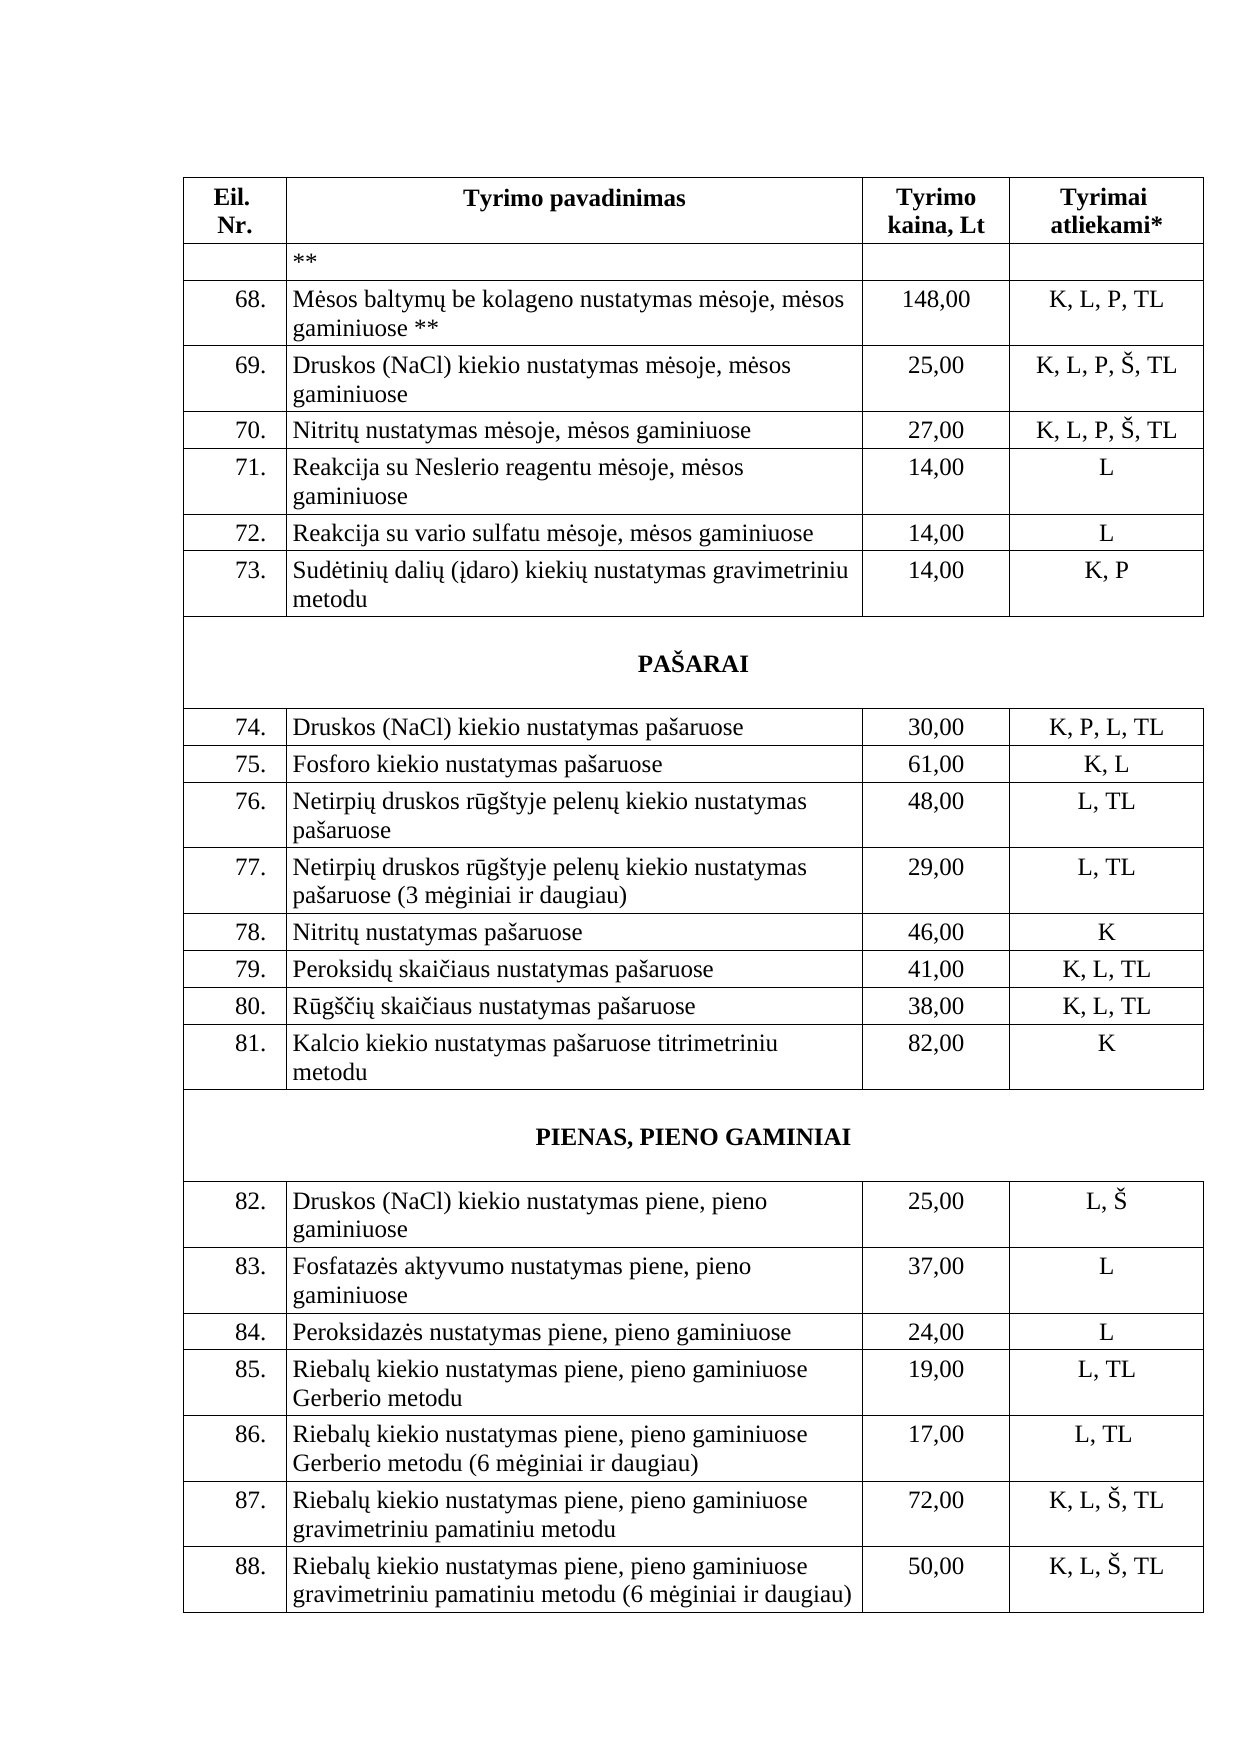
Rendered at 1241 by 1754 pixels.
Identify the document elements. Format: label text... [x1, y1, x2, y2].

table_cell 75. [184, 746, 286, 782]
table_cell 48,00 [863, 783, 1009, 847]
table_cell K, L, P, Š, TL [1010, 412, 1203, 448]
table_cell [184, 244, 286, 280]
table_cell K, L, TL [1010, 988, 1203, 1023]
table_cell PAŠARAI [184, 617, 1203, 708]
table_cell 14,00 [863, 551, 1009, 616]
table_cell 69. [184, 346, 286, 411]
table_cell L, TL [1010, 783, 1203, 847]
table_cell 19,00 [863, 1350, 1009, 1415]
table_cell Fosforo kiekio nustatymas pašaruose [287, 746, 862, 782]
table_cell 38,00 [863, 988, 1009, 1023]
table_cell Nitritų nustatymas mėsoje, mėsos gaminiuose [287, 412, 862, 448]
table_cell 87. [184, 1482, 286, 1546]
table_cell 46,00 [863, 914, 1009, 950]
table_cell Peroksidazės nustatymas piene, pieno gaminiuose [287, 1314, 862, 1349]
table_cell 41,00 [863, 951, 1009, 987]
table_cell Reakcija su vario sulfatu mėsoje, mėsos gaminiuose [287, 515, 862, 550]
table_cell 29,00 [863, 848, 1009, 913]
table_cell 25,00 [863, 1182, 1009, 1247]
table_cell 27,00 [863, 412, 1009, 448]
table_cell 82,00 [863, 1025, 1009, 1089]
table_cell L [1010, 515, 1203, 550]
table_cell 73. [184, 551, 286, 616]
table_header Eil. Nr. [184, 178, 286, 243]
table_cell 81. [184, 1025, 286, 1089]
table_cell 71. [184, 449, 286, 513]
table_cell 70. [184, 412, 286, 448]
table_cell Peroksidų skaičiaus nustatymas pašaruose [287, 951, 862, 987]
table_cell 72,00 [863, 1482, 1009, 1546]
table_cell 68. [184, 281, 286, 345]
table_cell L [1010, 1314, 1203, 1349]
table_cell L [1010, 1248, 1203, 1312]
table_cell [1010, 244, 1203, 280]
table_cell 88. [184, 1547, 286, 1612]
table_cell 82. [184, 1182, 286, 1247]
table_cell L [1010, 449, 1203, 513]
table_cell 17,00 [863, 1416, 1009, 1481]
table_cell 78. [184, 914, 286, 950]
table_cell Mėsos baltymų be kolageno nustatymas mėsoje, mėsos gaminiuose ** [287, 281, 862, 345]
table_cell Druskos (NaCl) kiekio nustatymas piene, pieno gaminiuose [287, 1182, 862, 1247]
table_cell 86. [184, 1416, 286, 1481]
table_cell 74. [184, 709, 286, 745]
table_cell L, Š [1010, 1182, 1203, 1247]
table_cell L, TL [1010, 848, 1203, 913]
table_cell K, P, L, TL [1010, 709, 1203, 745]
table_cell 79. [184, 951, 286, 987]
table_cell Sudėtinių dalių (įdaro) kiekių nustatymas gravimetriniu metodu [287, 551, 862, 616]
table_cell K, L, Š, TL [1010, 1482, 1203, 1546]
table_cell K, L, TL [1010, 951, 1203, 987]
table_cell 14,00 [863, 449, 1009, 513]
table_cell K [1010, 914, 1203, 950]
table_header Tyrimai atliekami* [1010, 178, 1203, 243]
table_cell K [1010, 1025, 1203, 1089]
table_cell 24,00 [863, 1314, 1009, 1349]
table_cell K, P [1010, 551, 1203, 616]
table_cell Pienas, pieno GAminiai [184, 1090, 1203, 1181]
table_cell Fosfatazės aktyvumo nustatymas piene, pieno gaminiuose [287, 1248, 862, 1312]
table_cell 30,00 [863, 709, 1009, 745]
table_cell [863, 244, 1009, 280]
table_cell Druskos (NaCl) kiekio nustatymas pašaruose [287, 709, 862, 745]
table_cell 77. [184, 848, 286, 913]
table_cell 25,00 [863, 346, 1009, 411]
table_header Tyrimo pavadinimas [287, 178, 862, 243]
table_cell 80. [184, 988, 286, 1023]
table_cell K, L [1010, 746, 1203, 782]
table_cell Riebalų kiekio nustatymas piene, pieno gaminiuose Gerberio metodu (6 mėginiai ir daugiau) [287, 1416, 862, 1481]
table_cell Riebalų kiekio nustatymas piene, pieno gaminiuose gravimetriniu pamatiniu metodu (6 mėginiai ir daugiau) [287, 1547, 862, 1612]
table_cell L, TL [1010, 1350, 1203, 1415]
table_cell 85. [184, 1350, 286, 1415]
table_cell 61,00 [863, 746, 1009, 782]
table_cell 72. [184, 515, 286, 550]
table_cell Riebalų kiekio nustatymas piene, pieno gaminiuose gravimetriniu pamatiniu metodu [287, 1482, 862, 1546]
table_cell ** [287, 244, 862, 280]
table_cell 76. [184, 783, 286, 847]
table_cell Reakcija su Neslerio reagentu mėsoje, mėsos gaminiuose [287, 449, 862, 513]
table_cell 84. [184, 1314, 286, 1349]
table_cell Netirpių druskos rūgštyje pelenų kiekio nustatymas pašaruose (3 mėginiai ir daugiau) [287, 848, 862, 913]
table_cell Druskos (NaCl) kiekio nustatymas mėsoje, mėsos gaminiuose [287, 346, 862, 411]
table_cell 50,00 [863, 1547, 1009, 1612]
table_cell 148,00 [863, 281, 1009, 345]
table_cell 37,00 [863, 1248, 1009, 1312]
table_cell 83. [184, 1248, 286, 1312]
table_cell K, L, P, TL [1010, 281, 1203, 345]
table_cell Netirpių druskos rūgštyje pelenų kiekio nustatymas pašaruose [287, 783, 862, 847]
table_cell K, L, Š, TL [1010, 1547, 1203, 1612]
table_cell Nitritų nustatymas pašaruose [287, 914, 862, 950]
table_cell K, L, P, Š, TL [1010, 346, 1203, 411]
table_cell Riebalų kiekio nustatymas piene, pieno gaminiuose Gerberio metodu [287, 1350, 862, 1415]
table_cell 14,00 [863, 515, 1009, 550]
table_header Tyrimo kaina, Lt [863, 178, 1009, 243]
table_cell Rūgščių skaičiaus nustatymas pašaruose [287, 988, 862, 1023]
table_cell L, TL [1010, 1416, 1203, 1481]
table_cell Kalcio kiekio nustatymas pašaruose titrimetriniu metodu [287, 1025, 862, 1089]
